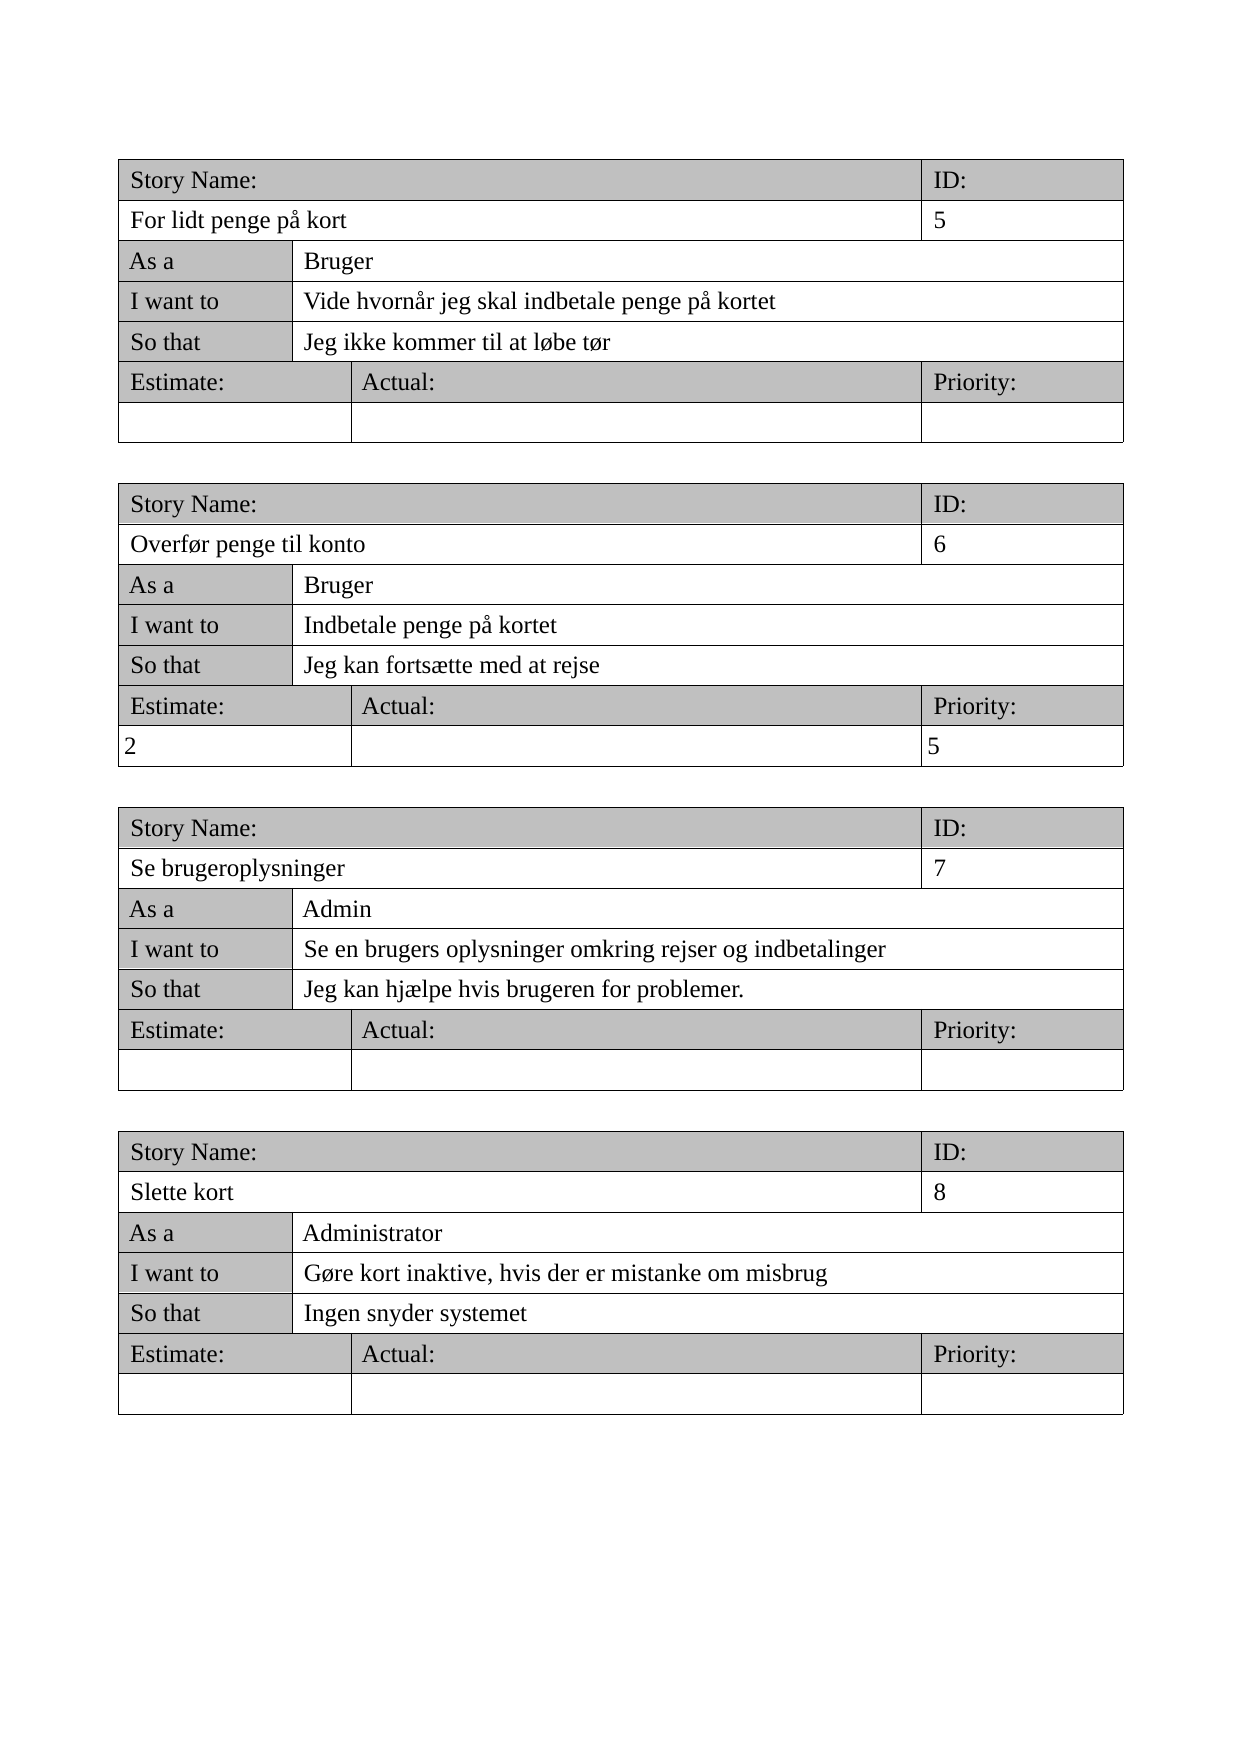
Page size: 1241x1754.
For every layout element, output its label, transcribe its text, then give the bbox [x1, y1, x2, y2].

table_header Estimate: [119, 686, 351, 725]
table_header ID: [922, 484, 1123, 523]
table_header 5 [922, 201, 1123, 240]
table_header Estimate: [119, 1010, 351, 1049]
table_header 8 [922, 1172, 1123, 1212]
table_cell So that [119, 646, 292, 685]
table_header Slette kort [119, 1172, 921, 1212]
table_cell [119, 403, 351, 442]
table_header As a [119, 241, 292, 281]
table_cell So that [119, 322, 292, 361]
table_cell I want to [119, 929, 292, 968]
table_cell [119, 1374, 351, 1413]
table_cell I want to [119, 282, 292, 321]
table_header Admin [293, 889, 1123, 928]
table_header As a [119, 1213, 292, 1252]
table_cell Se en brugers oplysninger omkring rejser og indbetalinger [293, 929, 1123, 968]
table_header Actual: [352, 362, 921, 402]
table_cell Jeg ikke kommer til at løbe tør [293, 322, 1123, 361]
table_header Priority: [922, 686, 1123, 725]
table_cell 2 [119, 726, 351, 766]
table_cell [922, 1374, 1123, 1413]
table_header Story Name: [119, 1132, 921, 1171]
table_header Bruger [293, 565, 1123, 604]
table_header ID: [922, 808, 1123, 847]
table_header Bruger [293, 241, 1123, 281]
table_header Story Name: [119, 484, 921, 523]
table_cell Indbetale penge på kortet [293, 605, 1123, 645]
table_header Administrator [293, 1213, 1123, 1252]
table_header As a [119, 889, 292, 928]
table_cell Jeg kan hjælpe hvis brugeren for problemer. [293, 970, 1123, 1009]
table_header As a [119, 565, 292, 604]
table_cell So that [119, 1294, 292, 1333]
table_header ID: [922, 1132, 1123, 1171]
table_header Actual: [352, 1334, 921, 1373]
table_header Story Name: [119, 808, 921, 847]
table_header Actual: [352, 686, 921, 725]
table_header Story Name: [119, 160, 921, 200]
table_cell Gøre kort inaktive, hvis der er mistanke om misbrug [293, 1253, 1123, 1292]
table_header 6 [922, 525, 1123, 564]
table_cell Vide hvornår jeg skal indbetale penge på kortet [293, 282, 1123, 321]
table_cell Jeg kan fortsætte med at rejse [293, 646, 1123, 685]
table_cell [119, 1050, 351, 1089]
table_header Se brugeroplysninger [119, 849, 921, 888]
table_cell [352, 1374, 921, 1413]
table_header For lidt penge på kort [119, 201, 921, 240]
table_header Priority: [922, 1010, 1123, 1049]
table_cell I want to [119, 1253, 292, 1292]
table_header Estimate: [119, 362, 351, 402]
table_header Priority: [922, 1334, 1123, 1373]
table_header Estimate: [119, 1334, 351, 1373]
table_header Priority: [922, 362, 1123, 402]
table_cell [352, 726, 921, 766]
table_header 7 [922, 849, 1123, 888]
table_cell 5 [922, 726, 1123, 766]
table_cell So that [119, 970, 292, 1009]
table_header ID: [922, 160, 1123, 200]
table_header Overfør penge til konto [119, 525, 921, 564]
table_cell [352, 1050, 921, 1089]
table_cell [922, 1050, 1123, 1089]
table_cell Ingen snyder systemet [293, 1294, 1123, 1333]
table_cell I want to [119, 605, 292, 645]
table_cell [352, 403, 921, 442]
table_cell [922, 403, 1123, 442]
table_header Actual: [352, 1010, 921, 1049]
